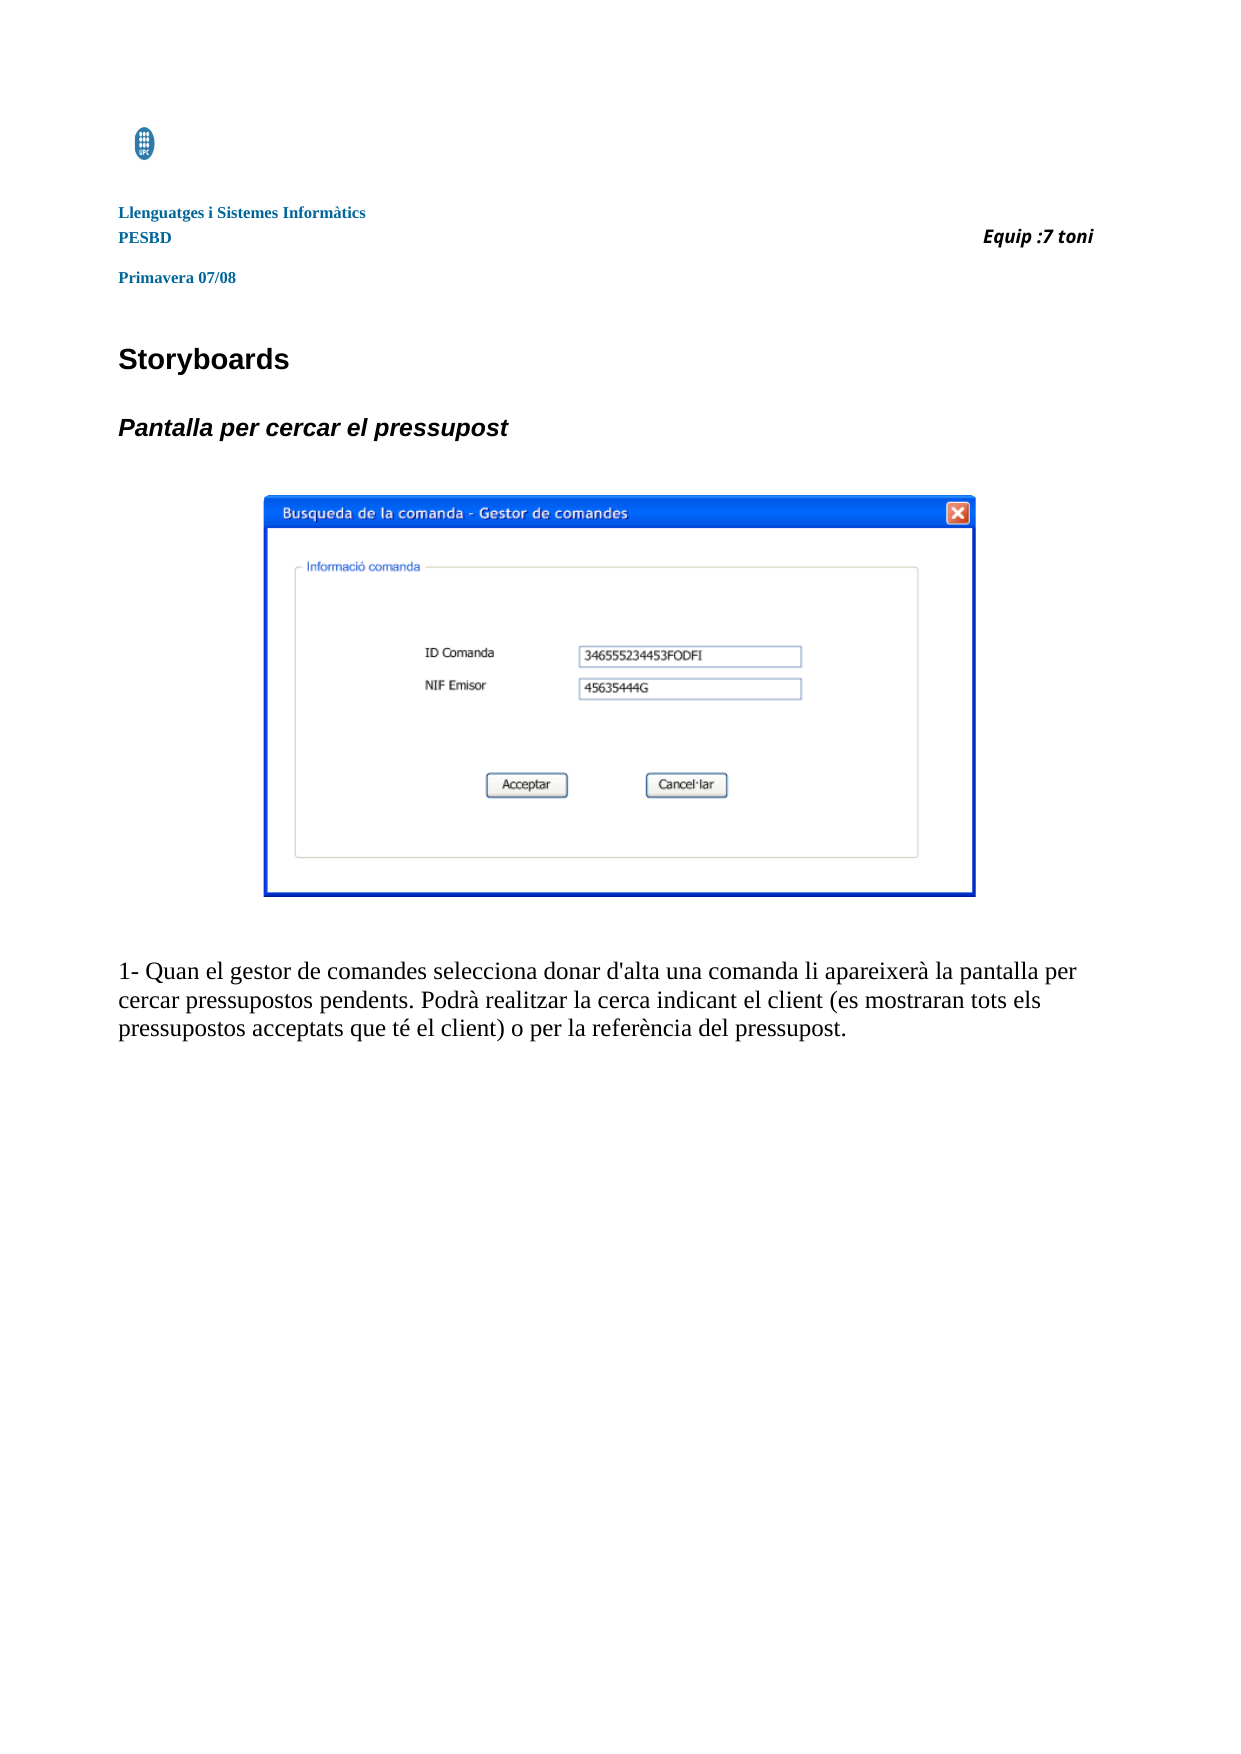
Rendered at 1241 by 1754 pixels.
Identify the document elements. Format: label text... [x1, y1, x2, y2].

subtitle Pantalla per cercar el pressupost [118, 413, 1122, 441]
subtitle Storyboards [118, 342, 1122, 375]
picture [263, 495, 977, 897]
text 1- Quan el gestor de comandes selecciona donar d'alta una comanda li apareixerà la pantalla per cercar pressupostos pendents. Podrà realitzar la cerca indicant el client (es mostraran tots els pressupostos acceptats que té el client) o per la referència del pressupost. [118, 956, 1122, 1042]
